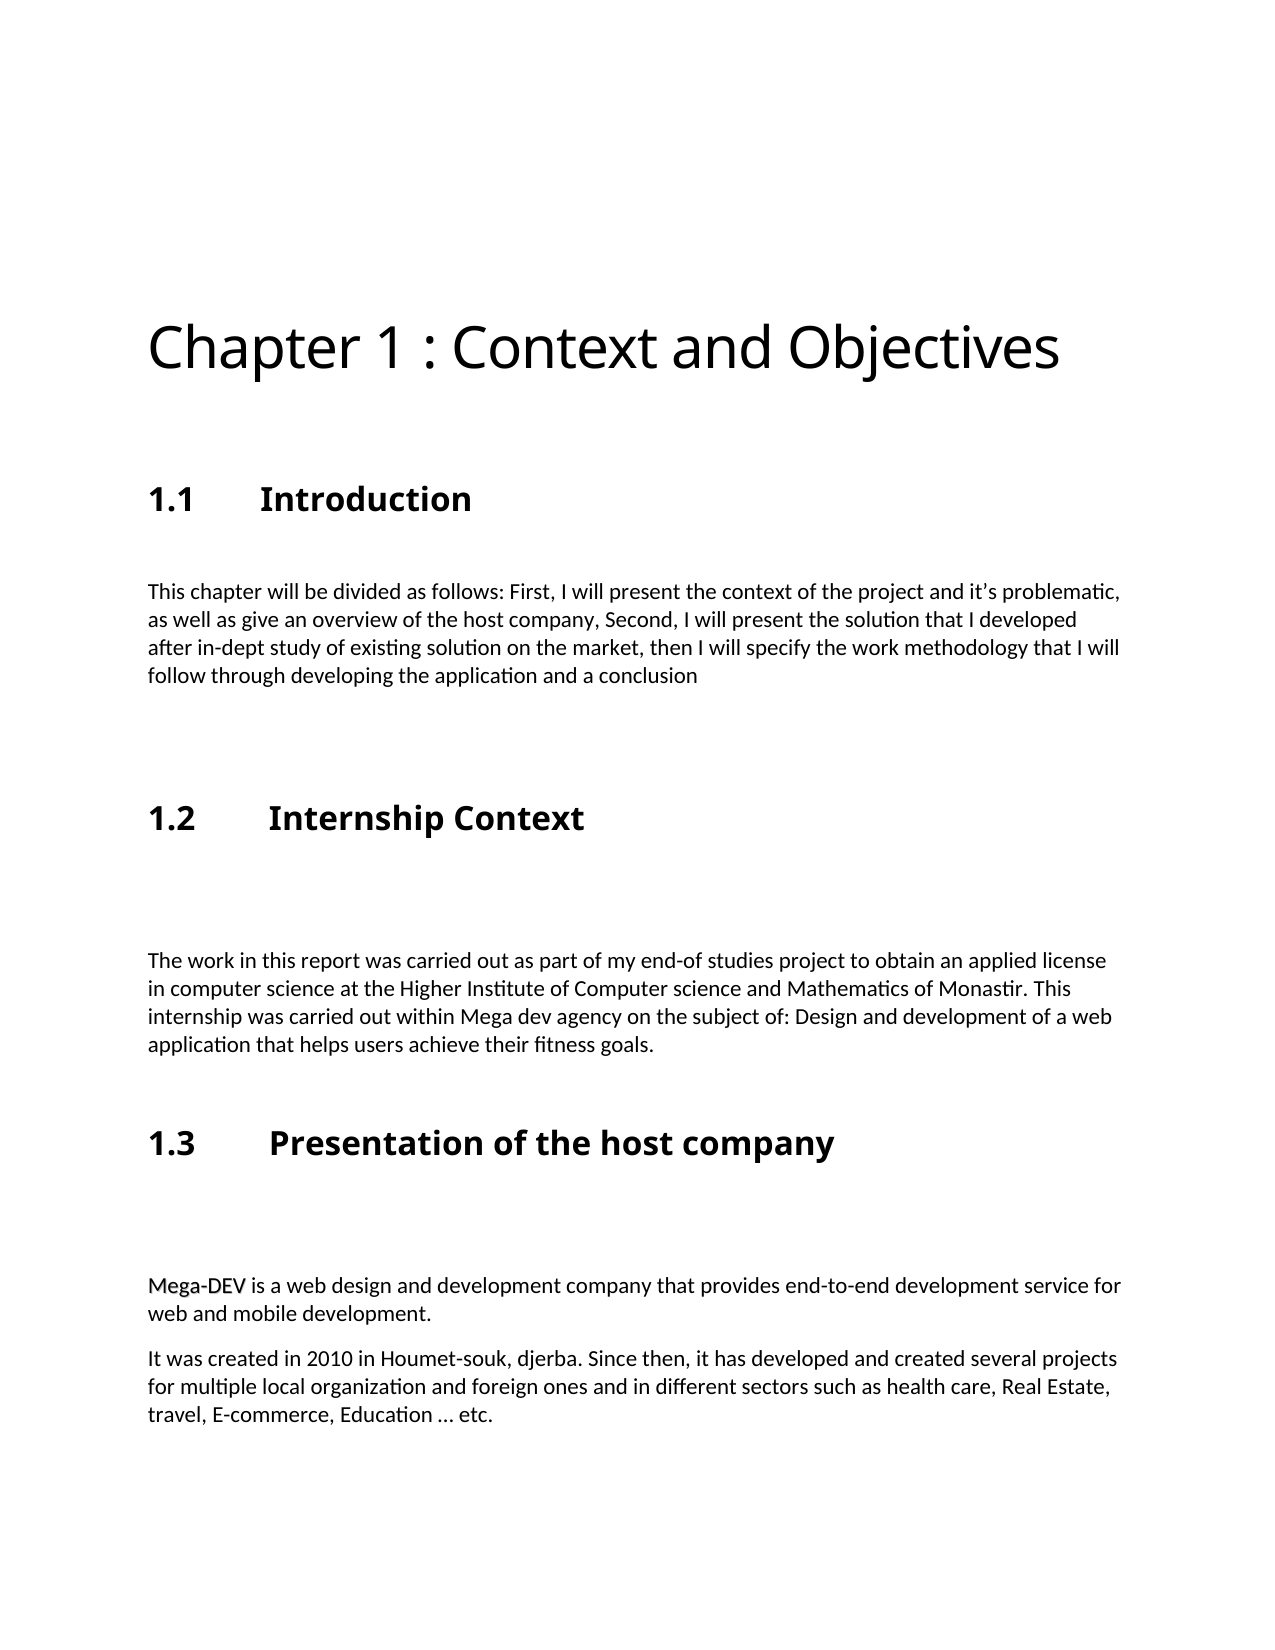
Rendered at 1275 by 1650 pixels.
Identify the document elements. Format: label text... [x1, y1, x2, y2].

text Mega-DEV is a web design and development company that provides end-to-end development service for web and mobile development. [148, 1271, 1127, 1327]
list Introduction [148, 475, 1127, 521]
text It was created in 2010 in Houmet-souk, djerba. Since then, it has developed and created several projects for multiple local organization and foreign ones and in different sectors such as health care, Real Estate, travel, E-commerce, Education … etc. [148, 1344, 1127, 1428]
text The work in this report was carried out as part of my end-of studies project to obtain an applied license in computer science at the Higher Institute of Computer science and Mathematics of Monastir. This internship was carried out within Mega dev agency on the subject of: Design and development of a web application that helps users achieve their fitness goals. [148, 946, 1127, 1058]
list Internship Context [148, 795, 1127, 840]
text This chapter will be divided as follows: First, I will present the context of the project and it’s problematic, as well as give an overview of the host company, Second, I will present the solution that I developed after in-dept study of existing solution on the market, then I will specify the work methodology that I will follow through developing the application and a conclusion [148, 577, 1127, 689]
title Chapter 1 : Context and Objectives [148, 307, 1127, 386]
list Presentation of the host company [148, 1120, 1127, 1165]
